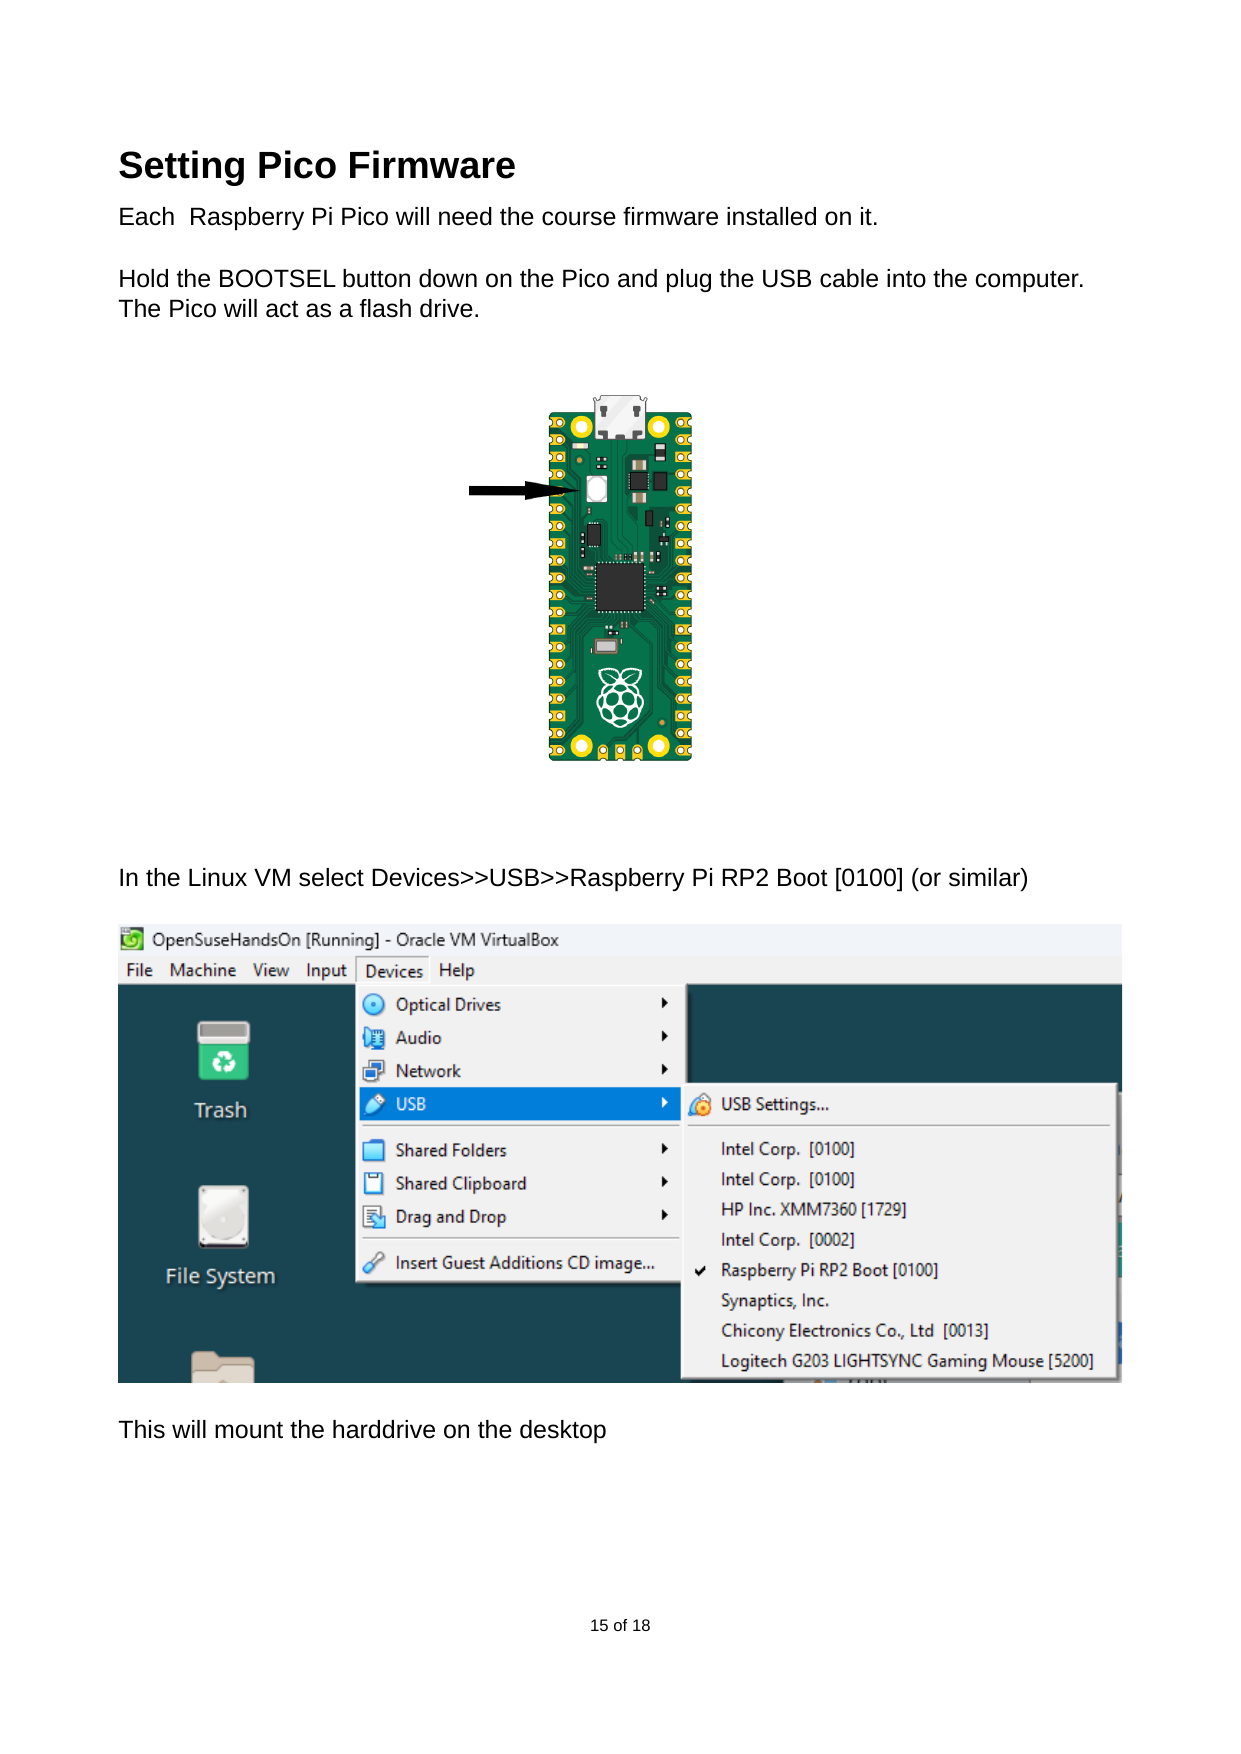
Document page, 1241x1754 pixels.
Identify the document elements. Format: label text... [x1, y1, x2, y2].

text In the Linux VM select Devices>>USB>>Raspberry Pi RP2 Boot [0100] (or similar) [118, 863, 1122, 891]
text Each Raspberry Pi Pico will need the course firmware installed on it. [118, 202, 1122, 231]
subtitle Setting Pico Firmware [118, 143, 1122, 187]
picture [287, 356, 953, 800]
text Hold the BOOTSEL button down on the Pico and plug the USB cable into the computer. The Pico will act as a flash drive. [118, 264, 1122, 323]
picture [118, 924, 1123, 1383]
text This will mount the harddrive on the desktop [118, 1416, 1122, 1444]
